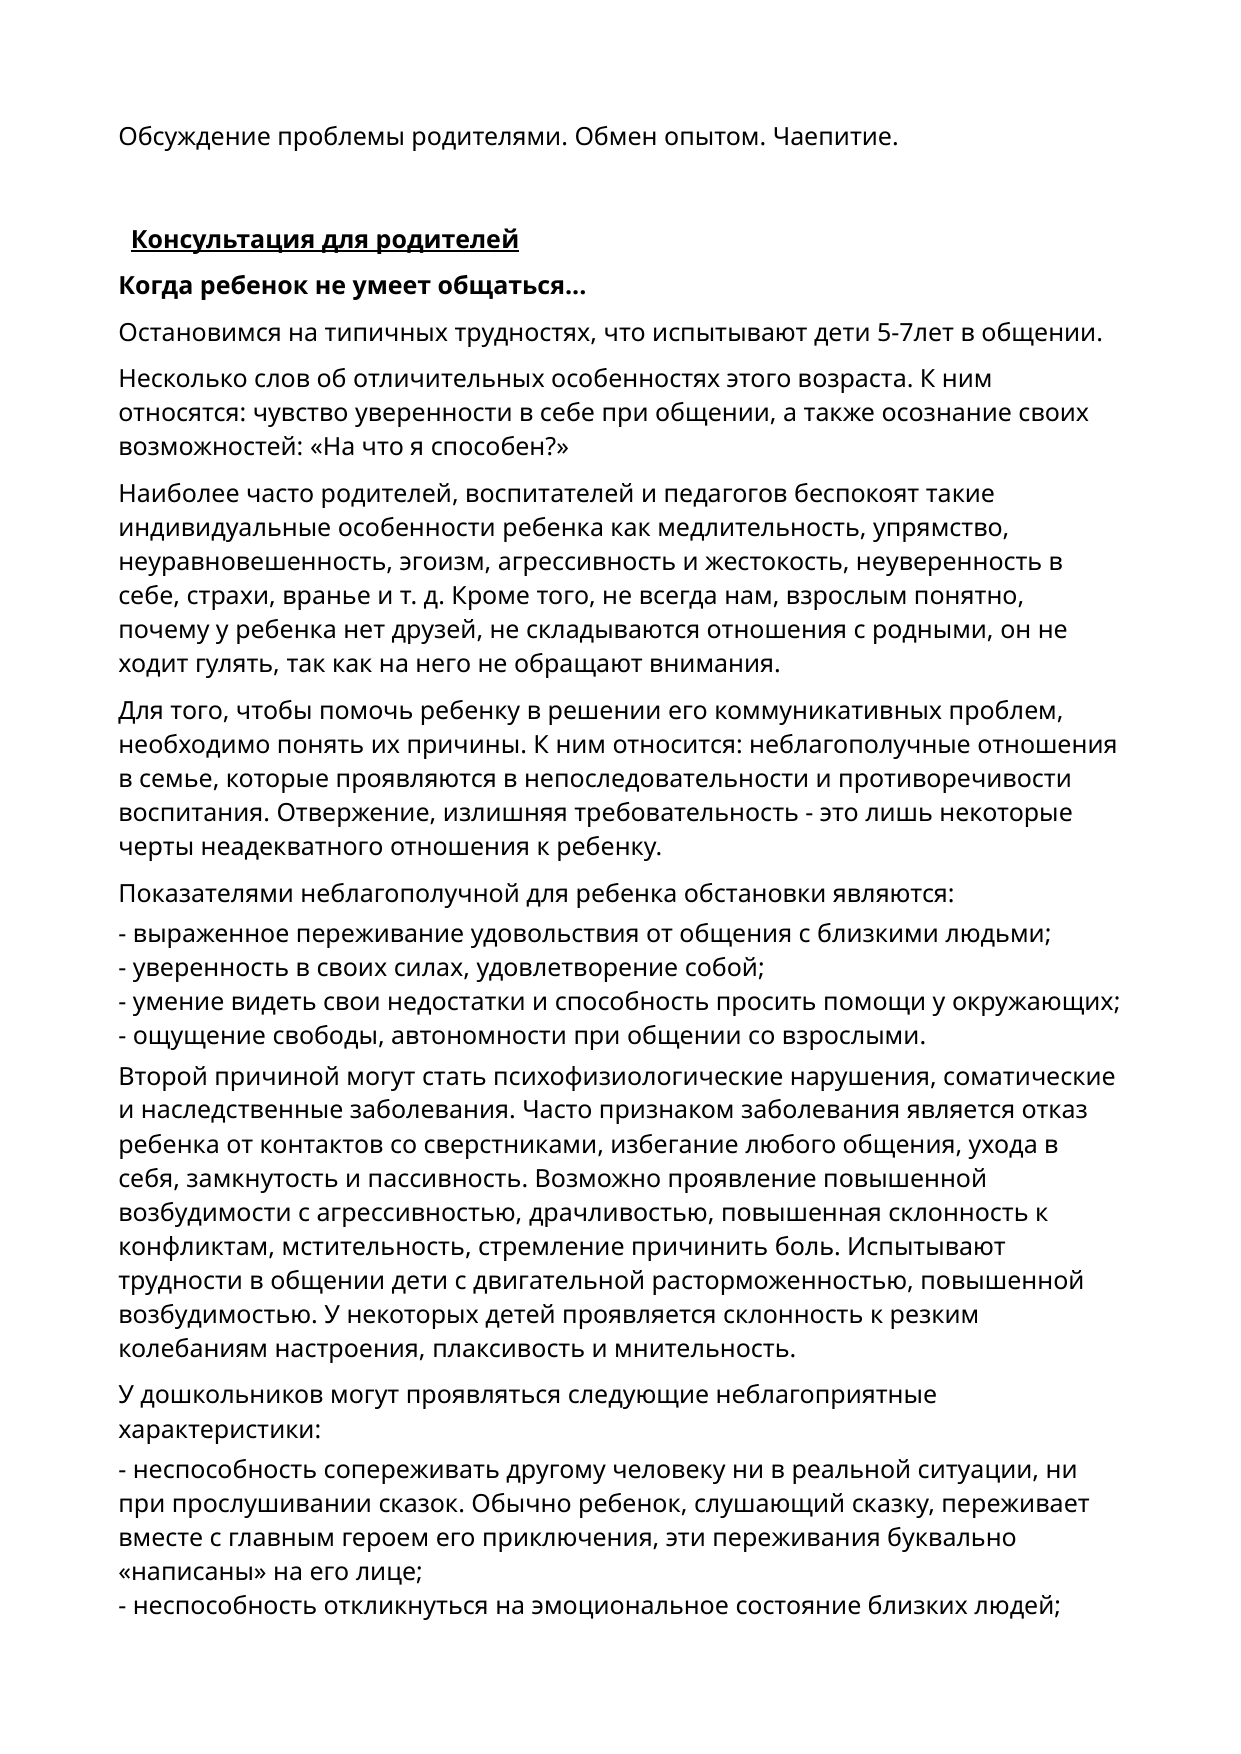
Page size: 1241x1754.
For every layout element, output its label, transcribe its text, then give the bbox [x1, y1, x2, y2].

subtitle Консультация для родителей [131, 216, 1109, 255]
text - неспособность откликнуться на эмоциональное состояние близких людей; [118, 1588, 1122, 1622]
text - ощущение свободы, автономности при общении со взрослыми. [118, 1018, 1122, 1052]
text - уверенность в своих силах, удовлетворение собой; [118, 950, 1122, 984]
text Для того, чтобы помочь ребенку в решении его коммуникативных проблем, необходимо понять их причины. К ним относится: неблагополучные отношения в семье, которые проявляются в непоследовательности и противоречивости воспитания. Отвержение, излишняя требовательность - это лишь некоторые черты неадекватного отношения к ребенку. [118, 692, 1122, 863]
text Когда ребенок не умеет общаться... [118, 268, 1122, 302]
text - неспособность сопереживать другому человеку ни в реальной ситуации, ни при прослушивании сказок. Обычно ребенок, слушающий сказку, переживает вместе с главным героем его приключения, эти переживания буквально «написаны» на его лице; [118, 1452, 1122, 1588]
text Показателями неблагополучной для ребенка обстановки являются: [118, 875, 1122, 909]
text Обсуждение проблемы родителями. Обмен опытом. Чаепитие. [118, 118, 1122, 152]
text Несколько слов об отличительных особенностях этого возраста. К ним относятся: чувство уверенности в себе при общении, а также осознание своих возможностей: «На что я способен?» [118, 361, 1122, 463]
text - умение видеть свои недостатки и способность просить помощи у окружающих; [118, 984, 1122, 1018]
text Наиболее часто родителей, воспитателей и педагогов беспокоят такие индивидуальные особенности ребенка как медлительность, упрямство, неуравновешенность, эгоизм, агрессивность и жестокость, неуверенность в себе, страхи, вранье и т. д. Кроме того, не всегда нам, взрослым понятно, почему у ребенка нет друзей, не складываются отношения с родными, он не ходит гулять, так как на него не обращают внимания. [118, 476, 1122, 680]
text Второй причиной могут стать психофизиологические нарушения, соматические и наследственные заболевания. Часто признаком заболевания является отказ ребенка от контактов со сверстниками, избегание любого общения, ухода в себя, замкнутость и пассивность. Возможно проявление повышенной возбудимости с агрессивностью, драчливостью, повышенная склонность к конфликтам, мстительность, стремление причинить боль. Испытывают трудности в общении дети с двигательной расторможенностью, повышенной возбудимостью. У некоторых детей проявляется склонность к резким колебаниям настроения, плаксивость и мнительность. [118, 1058, 1122, 1365]
text У дошкольников могут проявляться следующие неблагоприятные характеристики: [118, 1377, 1122, 1445]
text Остановимся на типичных трудностях, что испытывают дети 5-7лет в общении. [118, 314, 1122, 348]
text - выраженное переживание удовольствия от общения с близкими людьми; [118, 916, 1122, 950]
